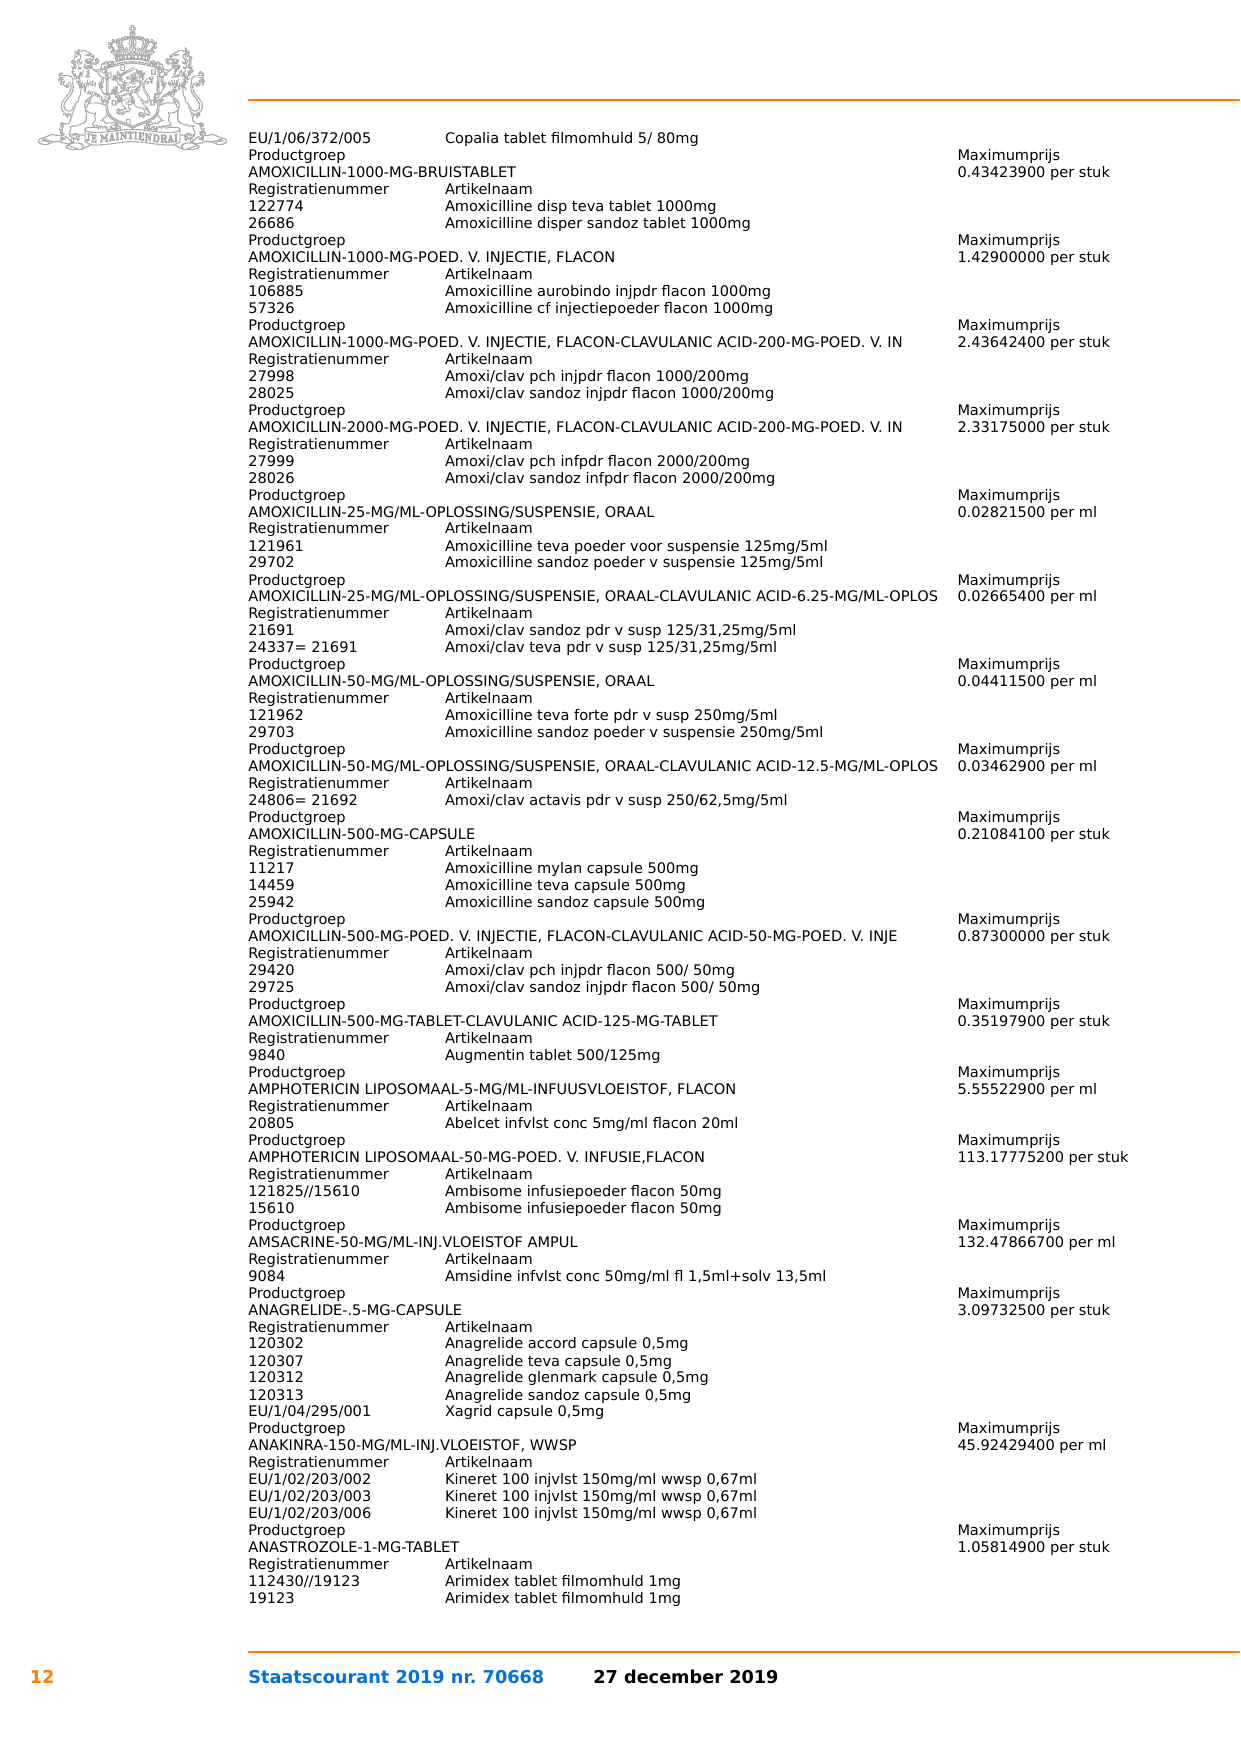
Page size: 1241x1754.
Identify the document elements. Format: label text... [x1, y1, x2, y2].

table_cell 106885 [248, 283, 439, 300]
table_cell Amoxicilline cf injectiepoeder flacon 1000mg [439, 300, 951, 317]
table_cell EU/1/02/203/002 [248, 1471, 439, 1488]
table_cell Artikelnaam [439, 775, 951, 792]
table_cell Augmentin tablet 500/125mg [439, 1047, 951, 1064]
table_cell Registratienummer [248, 1166, 439, 1183]
table_cell [951, 1183, 1163, 1199]
table_cell AMOXICILLIN-2000-MG-POED. V. INJECTIE, FLACON-CLAVULANIC ACID-200-MG-POED. V. IN [248, 419, 951, 436]
table_cell 0.03462900 per ml [951, 758, 1163, 775]
table_cell [951, 1488, 1163, 1505]
table_cell Registratienummer [248, 605, 439, 622]
table_cell Productgroep [248, 232, 439, 249]
table_cell [951, 1386, 1163, 1403]
table_cell [951, 436, 1163, 452]
table_cell Abelcet infvlst conc 5mg/ml flacon 20ml [439, 1115, 951, 1132]
table_cell 9840 [248, 1047, 439, 1064]
table_cell Amoxi/clav teva pdr v susp 125/31,25mg/5ml [439, 639, 951, 656]
table_cell [951, 470, 1163, 486]
table_cell [439, 1064, 951, 1081]
table_cell [439, 1420, 951, 1437]
table_cell Productgroep [248, 317, 439, 334]
table_cell Productgroep [248, 1217, 439, 1233]
table_cell Registratienummer [248, 1251, 439, 1267]
table_cell [951, 1369, 1163, 1386]
table_cell AMOXICILLIN-50-MG/ML-OPLOSSING/SUSPENSIE, ORAAL-CLAVULANIC ACID-12.5-MG/ML-OPLOS [248, 758, 951, 775]
table_cell 132.47866700 per ml [951, 1234, 1163, 1251]
table_cell Xagrid capsule 0,5mg [439, 1403, 951, 1420]
table_cell Artikelnaam [439, 1454, 951, 1471]
table_cell Productgroep [248, 1285, 439, 1301]
table_cell Productgroep [248, 1420, 439, 1437]
table_cell [439, 1285, 951, 1301]
table_cell Maximumprijs [951, 571, 1163, 588]
table_cell [951, 1200, 1163, 1217]
table_cell 2.33175000 per stuk [951, 419, 1163, 436]
table_cell Maximumprijs [951, 1420, 1163, 1437]
table_cell Registratienummer [248, 1098, 439, 1115]
table_cell [951, 792, 1163, 809]
table_cell Maximumprijs [951, 911, 1163, 928]
table_cell Productgroep [248, 741, 439, 758]
table_cell Productgroep [248, 1522, 439, 1539]
table_cell 14459 [248, 877, 439, 894]
table_cell Maximumprijs [951, 147, 1163, 164]
table_cell AMOXICILLIN-1000-MG-POED. V. INJECTIE, FLACON [248, 249, 951, 266]
table_cell Productgroep [248, 402, 439, 418]
table_cell 20805 [248, 1115, 439, 1132]
table_cell Maximumprijs [951, 1064, 1163, 1081]
table_cell Productgroep [248, 1132, 439, 1149]
table_cell 120302 [248, 1335, 439, 1352]
table_cell 57326 [248, 300, 439, 317]
table_cell [951, 605, 1163, 622]
table_cell [951, 1166, 1163, 1183]
table_cell Ambisome infusiepoeder flacon 50mg [439, 1183, 951, 1199]
table_cell Amoxicilline sandoz capsule 500mg [439, 894, 951, 911]
table_cell [951, 351, 1163, 368]
table_cell Kineret 100 injvlst 150mg/ml wwsp 0,67ml [439, 1471, 951, 1488]
table_cell Registratienummer [248, 945, 439, 962]
table_cell [951, 639, 1163, 656]
table_cell EU/1/06/372/005 [248, 130, 439, 147]
table_cell Artikelnaam [439, 1319, 951, 1335]
table_cell [951, 554, 1163, 571]
table_cell [951, 894, 1163, 911]
table_cell [951, 1471, 1163, 1488]
table_cell [951, 877, 1163, 894]
table_cell [951, 453, 1163, 469]
table_cell [951, 1115, 1163, 1132]
table_cell Maximumprijs [951, 656, 1163, 673]
table_cell [951, 385, 1163, 402]
table_cell 0.43423900 per stuk [951, 164, 1163, 181]
table_cell Amoxicilline disp teva tablet 1000mg [439, 198, 951, 215]
table_cell AMOXICILLIN-50-MG/ML-OPLOSSING/SUSPENSIE, ORAAL [248, 673, 951, 690]
table_cell Copalia tablet filmomhuld 5/ 80mg [439, 130, 951, 147]
table_cell Productgroep [248, 656, 439, 673]
table_cell [951, 283, 1163, 300]
table_cell ANASTROZOLE-1-MG-TABLET [248, 1539, 951, 1556]
table_cell [439, 1132, 951, 1149]
table_cell 29703 [248, 724, 439, 741]
table_cell Arimidex tablet filmomhuld 1mg [439, 1573, 951, 1590]
table_cell Maximumprijs [951, 486, 1163, 503]
table_cell 28025 [248, 385, 439, 402]
table_cell [951, 266, 1163, 283]
table_cell [439, 809, 951, 826]
table_cell Artikelnaam [439, 1556, 951, 1573]
table_cell Maximumprijs [951, 1522, 1163, 1539]
table_cell Registratienummer [248, 775, 439, 792]
table_cell ANAKINRA-150-MG/ML-INJ.VLOEISTOF, WWSP [248, 1437, 951, 1454]
table_cell [951, 1353, 1163, 1369]
table_cell Anagrelide glenmark capsule 0,5mg [439, 1369, 951, 1386]
table_cell 25942 [248, 894, 439, 911]
table_cell [951, 368, 1163, 384]
table_cell 45.92429400 per ml [951, 1437, 1163, 1454]
table_cell [951, 707, 1163, 724]
table_cell 0.02665400 per ml [951, 588, 1163, 605]
table_cell Productgroep [248, 1064, 439, 1081]
table_cell 21691 [248, 622, 439, 639]
table_cell Productgroep [248, 147, 439, 164]
table_cell [439, 317, 951, 334]
table_cell Ambisome infusiepoeder flacon 50mg [439, 1200, 951, 1217]
table_cell 121962 [248, 707, 439, 724]
table_cell Productgroep [248, 486, 439, 503]
table_cell Registratienummer [248, 1319, 439, 1335]
table_cell [951, 1573, 1163, 1590]
table_cell AMOXICILLIN-500-MG-TABLET-CLAVULANIC ACID-125-MG-TABLET [248, 1013, 951, 1030]
table_cell [951, 1590, 1163, 1607]
table_cell [951, 860, 1163, 877]
table_cell [951, 1047, 1163, 1064]
table_cell [439, 571, 951, 588]
table_cell [439, 656, 951, 673]
table_cell Amoxicilline sandoz poeder v suspensie 250mg/5ml [439, 724, 951, 741]
table_cell [951, 622, 1163, 639]
table_cell Artikelnaam [439, 520, 951, 537]
table_cell Amoxicilline teva capsule 500mg [439, 877, 951, 894]
table_cell [951, 843, 1163, 860]
table_cell Productgroep [248, 911, 439, 928]
table_cell Amoxicilline aurobindo injpdr flacon 1000mg [439, 283, 951, 300]
table_cell 121825//15610 [248, 1183, 439, 1199]
table_cell 29420 [248, 962, 439, 979]
table_cell Amsidine infvlst conc 50mg/ml fl 1,5ml+solv 13,5ml [439, 1268, 951, 1284]
table_cell [951, 1319, 1163, 1335]
table_cell Artikelnaam [439, 1030, 951, 1047]
table_cell 27998 [248, 368, 439, 384]
table_cell Maximumprijs [951, 1132, 1163, 1149]
table_cell 15610 [248, 1200, 439, 1217]
table_cell [951, 962, 1163, 979]
table_cell Artikelnaam [439, 945, 951, 962]
table_cell 1.42900000 per stuk [951, 249, 1163, 266]
table_cell Amoxi/clav sandoz pdr v susp 125/31,25mg/5ml [439, 622, 951, 639]
table_cell Artikelnaam [439, 690, 951, 707]
table_cell Maximumprijs [951, 741, 1163, 758]
table_cell [439, 486, 951, 503]
table_cell AMOXICILLIN-1000-MG-POED. V. INJECTIE, FLACON-CLAVULANIC ACID-200-MG-POED. V. IN [248, 334, 951, 351]
table_cell 29702 [248, 554, 439, 571]
table_cell [951, 1251, 1163, 1267]
table_cell Artikelnaam [439, 1098, 951, 1115]
table_cell 27999 [248, 453, 439, 469]
table_cell Kineret 100 injvlst 150mg/ml wwsp 0,67ml [439, 1505, 951, 1522]
table_cell [951, 979, 1163, 996]
table_cell [439, 911, 951, 928]
table_cell Arimidex tablet filmomhuld 1mg [439, 1590, 951, 1607]
table_cell Registratienummer [248, 436, 439, 452]
table_cell Maximumprijs [951, 232, 1163, 249]
table_cell [439, 996, 951, 1013]
table_cell Registratienummer [248, 843, 439, 860]
table_cell [951, 1556, 1163, 1573]
table_cell 1.05814900 per stuk [951, 1539, 1163, 1556]
table_cell EU/1/02/203/006 [248, 1505, 439, 1522]
table_cell [951, 690, 1163, 707]
table_cell Artikelnaam [439, 605, 951, 622]
table_cell AMPHOTERICIN LIPOSOMAAL-5-MG/ML-INFUUSVLOEISTOF, FLACON [248, 1081, 951, 1098]
picture [38, 25, 227, 150]
table_cell Anagrelide accord capsule 0,5mg [439, 1335, 951, 1352]
table_cell Maximumprijs [951, 317, 1163, 334]
table_cell 29725 [248, 979, 439, 996]
table_cell Amoxicilline teva poeder voor suspensie 125mg/5ml [439, 538, 951, 554]
table_cell Registratienummer [248, 266, 439, 283]
table_cell Artikelnaam [439, 181, 951, 198]
table_cell AMOXICILLIN-500-MG-CAPSULE [248, 826, 951, 843]
table_cell Registratienummer [248, 690, 439, 707]
table_cell 2.43642400 per stuk [951, 334, 1163, 351]
table_cell Productgroep [248, 809, 439, 826]
table_cell [951, 1030, 1163, 1047]
table_cell Anagrelide sandoz capsule 0,5mg [439, 1386, 951, 1403]
table_cell Maximumprijs [951, 809, 1163, 826]
table_cell 9084 [248, 1268, 439, 1284]
table_cell 24806= 21692 [248, 792, 439, 809]
table_cell Amoxicilline disper sandoz tablet 1000mg [439, 215, 951, 232]
table_cell AMOXICILLIN-1000-MG-BRUISTABLET [248, 164, 951, 181]
table_cell Maximumprijs [951, 402, 1163, 418]
table_cell AMOXICILLIN-25-MG/ML-OPLOSSING/SUSPENSIE, ORAAL-CLAVULANIC ACID-6.25-MG/ML-OPLOS [248, 588, 951, 605]
table_cell Registratienummer [248, 520, 439, 537]
table_cell [439, 741, 951, 758]
table_cell Artikelnaam [439, 436, 951, 452]
table_cell 24337= 21691 [248, 639, 439, 656]
table_cell Maximumprijs [951, 1285, 1163, 1301]
table_cell Artikelnaam [439, 843, 951, 860]
table_cell EU/1/04/295/001 [248, 1403, 439, 1420]
table_cell [439, 402, 951, 418]
table_cell Artikelnaam [439, 266, 951, 283]
table_cell AMOXICILLIN-500-MG-POED. V. INJECTIE, FLACON-CLAVULANIC ACID-50-MG-POED. V. INJE [248, 928, 951, 945]
table_cell Registratienummer [248, 351, 439, 368]
table_cell [439, 1522, 951, 1539]
table_cell [951, 945, 1163, 962]
table_cell [951, 198, 1163, 215]
table_cell Amoxi/clav sandoz injpdr flacon 1000/200mg [439, 385, 951, 402]
table_cell 112430//19123 [248, 1573, 439, 1590]
table_cell Artikelnaam [439, 351, 951, 368]
table_cell [951, 775, 1163, 792]
table_cell [951, 215, 1163, 232]
table_cell Artikelnaam [439, 1166, 951, 1183]
table_cell AMSACRINE-50-MG/ML-INJ.VLOEISTOF AMPUL [248, 1234, 951, 1251]
table_cell [951, 1505, 1163, 1522]
table_cell [951, 130, 1163, 147]
table_cell 11217 [248, 860, 439, 877]
table_cell Productgroep [248, 571, 439, 588]
table_cell [439, 147, 951, 164]
table_cell [951, 724, 1163, 741]
table_cell Amoxi/clav sandoz injpdr flacon 500/ 50mg [439, 979, 951, 996]
table_cell 121961 [248, 538, 439, 554]
table_cell Amoxi/clav pch injpdr flacon 1000/200mg [439, 368, 951, 384]
table_cell [951, 1454, 1163, 1471]
table_cell ANAGRELIDE-.5-MG-CAPSULE [248, 1301, 951, 1318]
table_cell [951, 520, 1163, 537]
table_cell 0.35197900 per stuk [951, 1013, 1163, 1030]
table_cell Registratienummer [248, 1454, 439, 1471]
table_cell AMOXICILLIN-25-MG/ML-OPLOSSING/SUSPENSIE, ORAAL [248, 504, 951, 520]
table_cell [439, 232, 951, 249]
table_cell 26686 [248, 215, 439, 232]
table_cell Amoxicilline mylan capsule 500mg [439, 860, 951, 877]
table_cell 3.09732500 per stuk [951, 1301, 1163, 1318]
table_cell Amoxi/clav pch injpdr flacon 500/ 50mg [439, 962, 951, 979]
table_cell Productgroep [248, 996, 439, 1013]
table_cell Amoxi/clav pch infpdr flacon 2000/200mg [439, 453, 951, 469]
table_cell Maximumprijs [951, 996, 1163, 1013]
table_cell Amoxicilline teva forte pdr v susp 250mg/5ml [439, 707, 951, 724]
table_cell EU/1/02/203/003 [248, 1488, 439, 1505]
table_cell [951, 300, 1163, 317]
table_cell [951, 1098, 1163, 1115]
table_cell 28026 [248, 470, 439, 486]
table_cell 120312 [248, 1369, 439, 1386]
table_cell [951, 538, 1163, 554]
table_cell 0.21084100 per stuk [951, 826, 1163, 843]
table_cell Registratienummer [248, 181, 439, 198]
table_cell Anagrelide teva capsule 0,5mg [439, 1353, 951, 1369]
table_cell 120307 [248, 1353, 439, 1369]
table_cell [951, 1268, 1163, 1284]
table_cell Registratienummer [248, 1030, 439, 1047]
table_cell Kineret 100 injvlst 150mg/ml wwsp 0,67ml [439, 1488, 951, 1505]
table_cell [951, 1403, 1163, 1420]
table_cell 0.02821500 per ml [951, 504, 1163, 520]
table_cell 113.17775200 per stuk [951, 1149, 1163, 1166]
table_cell 120313 [248, 1386, 439, 1403]
table_cell Artikelnaam [439, 1251, 951, 1267]
table_cell 0.04411500 per ml [951, 673, 1163, 690]
table_cell [951, 181, 1163, 198]
table_cell Amoxi/clav actavis pdr v susp 250/62,5mg/5ml [439, 792, 951, 809]
table_cell 122774 [248, 198, 439, 215]
table_cell AMPHOTERICIN LIPOSOMAAL-50-MG-POED. V. INFUSIE,FLACON [248, 1149, 951, 1166]
table_cell Maximumprijs [951, 1217, 1163, 1233]
table_cell [439, 1217, 951, 1233]
table_cell Amoxi/clav sandoz infpdr flacon 2000/200mg [439, 470, 951, 486]
table_cell Amoxicilline sandoz poeder v suspensie 125mg/5ml [439, 554, 951, 571]
table_cell 0.87300000 per stuk [951, 928, 1163, 945]
table_cell 19123 [248, 1590, 439, 1607]
table_cell Registratienummer [248, 1556, 439, 1573]
table_cell [951, 1335, 1163, 1352]
table_cell 5.55522900 per ml [951, 1081, 1163, 1098]
